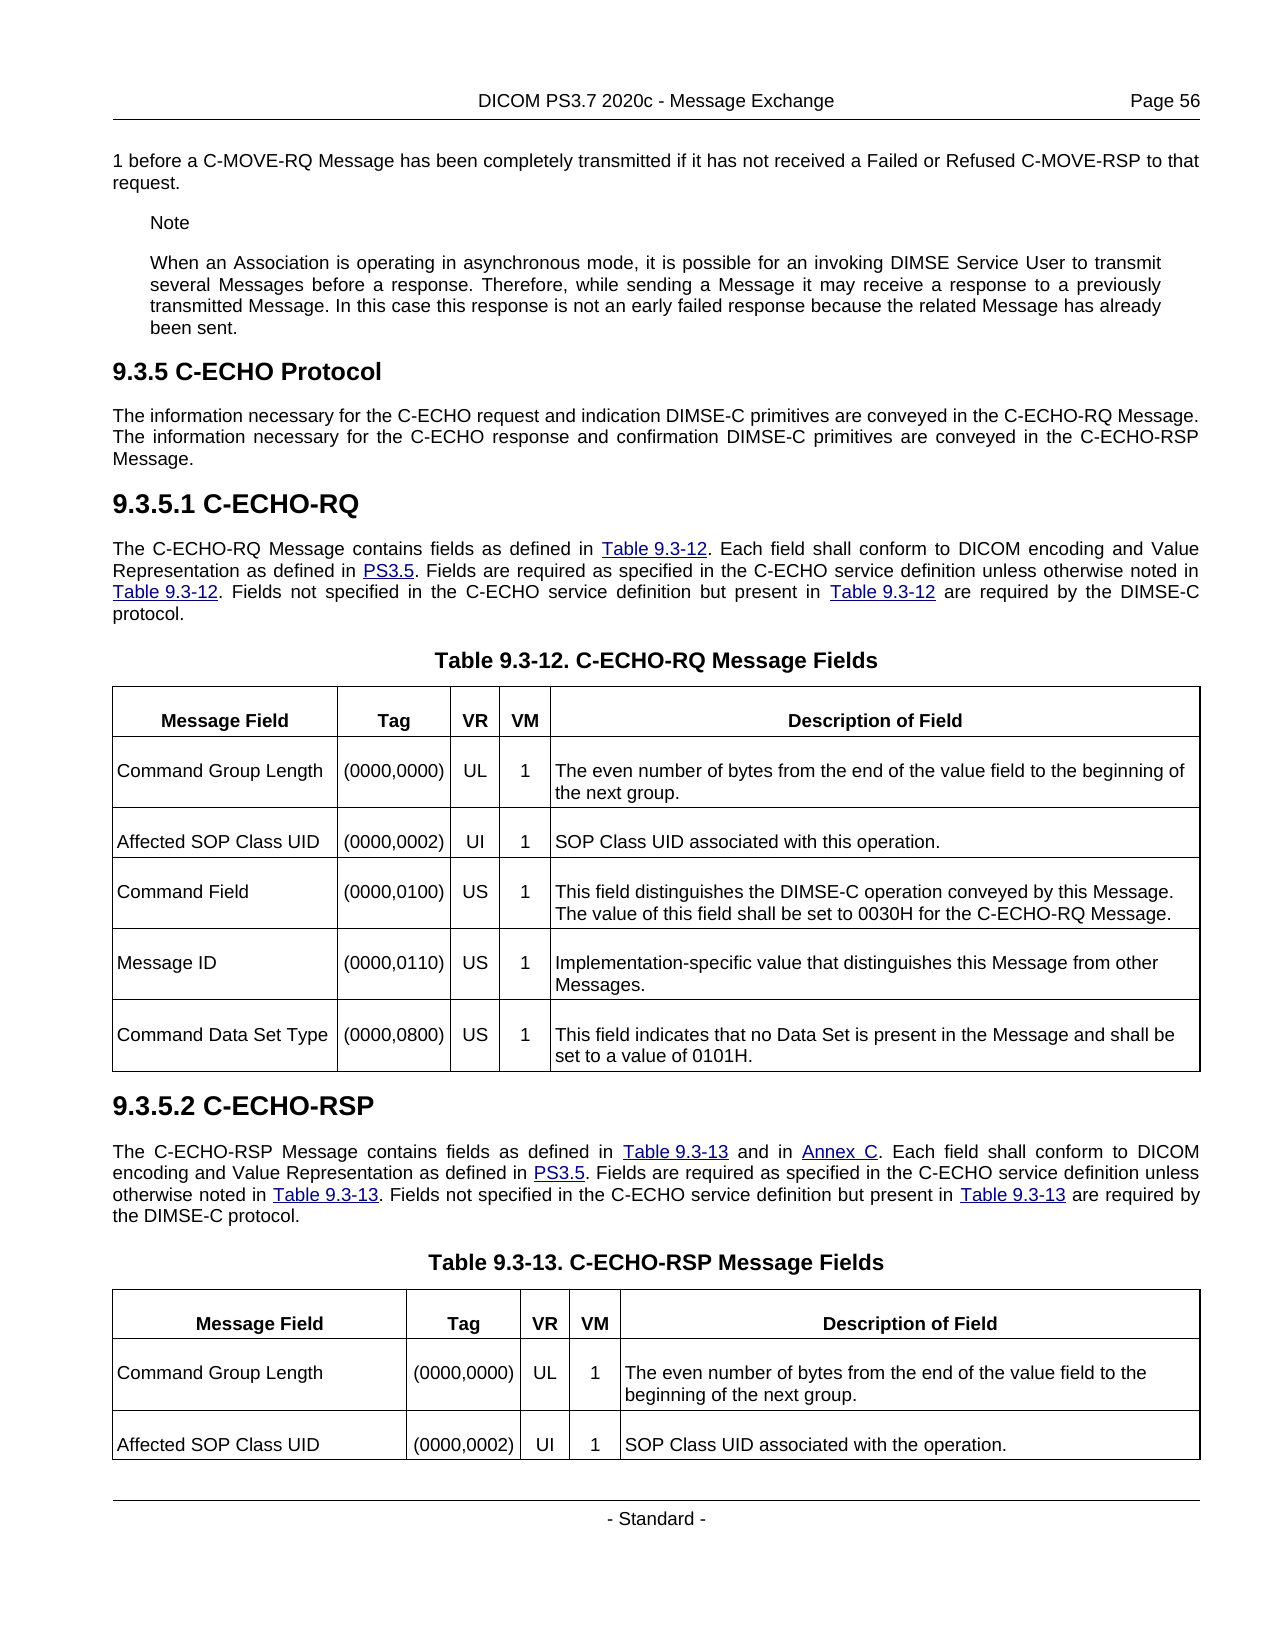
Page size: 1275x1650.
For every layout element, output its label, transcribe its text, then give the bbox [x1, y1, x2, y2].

text Note [150, 212, 1162, 233]
table_cell 1 [500, 929, 550, 999]
text The information necessary for the C-ECHO request and indication DIMSE-C primitives are conveyed in the C-ECHO-RQ Message. The information necessary for the C-ECHO response and confirmation DIMSE-C primitives are conveyed in the C-ECHO-RSP Message. [112, 405, 1200, 469]
table_cell 1 [570, 1339, 620, 1409]
table_cell (0000,0000) [338, 737, 450, 807]
text The C-ECHO-RSP Message contains fields as defined in Table 9.3-13 and in Annex C. Each field shall conform to DICOM encoding and Value Representation as defined in PS3.5. Fields are required as specified in the C-ECHO service definition unless otherwise noted in Table 9.3-13. Fields not specified in the C-ECHO service definition but present in Table 9.3-13 are required by the DIMSE-C protocol. [112, 1140, 1200, 1227]
table_cell UI [521, 1411, 569, 1459]
table_cell Message ID [113, 929, 337, 999]
table_cell (0000,0100) [338, 858, 450, 928]
table_cell 1 [500, 808, 550, 857]
text 9.3.5.1 C-ECHO-RQ [112, 488, 1200, 519]
text 1 before a C-MOVE-RQ Message has been completely transmitted if it has not received a Failed or Refused C-MOVE-RSP to that request. [112, 150, 1200, 193]
table_header Message Field [113, 687, 337, 736]
table_cell (0000,0800) [338, 1000, 450, 1071]
table_cell Affected SOP Class UID [113, 808, 337, 857]
table_cell Command Group Length [113, 737, 337, 807]
table_cell The even number of bytes from the end of the value field to the beginning of the next group. [621, 1339, 1199, 1409]
table_cell (0000,0002) [407, 1411, 520, 1459]
table_cell UL [521, 1339, 569, 1409]
table_cell (0000,0002) [338, 808, 450, 857]
text Table 9.3-13. C-ECHO-RSP Message Fields [112, 1249, 1200, 1275]
text When an Association is operating in asynchronous mode, it is possible for an invoking DIMSE Service User to transmit several Messages before a response. Therefore, while sending a Message it may receive a response to a previously transmitted Message. In this case this response is not an early failed response because the related Message has already been sent. [150, 252, 1162, 338]
table_header VR [451, 687, 499, 736]
table_cell Command Group Length [113, 1339, 406, 1409]
table_cell US [451, 929, 499, 999]
table_header VM [570, 1290, 620, 1338]
table_header Description of Field [551, 687, 1199, 736]
table_cell This field distinguishes the DIMSE-C operation conveyed by this Message. The value of this field shall be set to 0030H for the C-ECHO-RQ Message. [551, 858, 1199, 928]
table_cell SOP Class UID associated with this operation. [551, 808, 1199, 857]
table_cell Command Field [113, 858, 337, 928]
text The C-ECHO-RQ Message contains fields as defined in Table 9.3-12. Each field shall conform to DICOM encoding and Value Representation as defined in PS3.5. Fields are required as specified in the C-ECHO service definition unless otherwise noted in Table 9.3-12. Fields not specified in the C-ECHO service definition but present in Table 9.3-12 are required by the DIMSE-C protocol. [112, 538, 1200, 624]
table_cell Command Data Set Type [113, 1000, 337, 1071]
table_header Message Field [113, 1290, 406, 1338]
table_cell (0000,0000) [407, 1339, 520, 1409]
text 9.3.5 C-ECHO Protocol [112, 357, 1200, 386]
table_header Tag [407, 1290, 520, 1338]
table_cell UL [451, 737, 499, 807]
table_header VM [500, 687, 550, 736]
table_cell SOP Class UID associated with the operation. [621, 1411, 1199, 1459]
text Table 9.3-12. C-ECHO-RQ Message Fields [112, 647, 1200, 673]
table_cell US [451, 1000, 499, 1071]
table_header Tag [338, 687, 450, 736]
table_cell Implementation-specific value that distinguishes this Message from other Messages. [551, 929, 1199, 999]
table_cell UI [451, 808, 499, 857]
table_cell Affected SOP Class UID [113, 1411, 406, 1459]
table_cell The even number of bytes from the end of the value field to the beginning of the next group. [551, 737, 1199, 807]
table_cell US [451, 858, 499, 928]
table_cell 1 [500, 858, 550, 928]
table_cell 1 [500, 1000, 550, 1071]
table_cell (0000,0110) [338, 929, 450, 999]
table_cell 1 [570, 1411, 620, 1459]
table_cell This field indicates that no Data Set is present in the Message and shall be set to a value of 0101H. [551, 1000, 1199, 1071]
table_header VR [521, 1290, 569, 1338]
text 9.3.5.2 C-ECHO-RSP [112, 1090, 1200, 1122]
table_cell 1 [500, 737, 550, 807]
table_header Description of Field [621, 1290, 1199, 1338]
